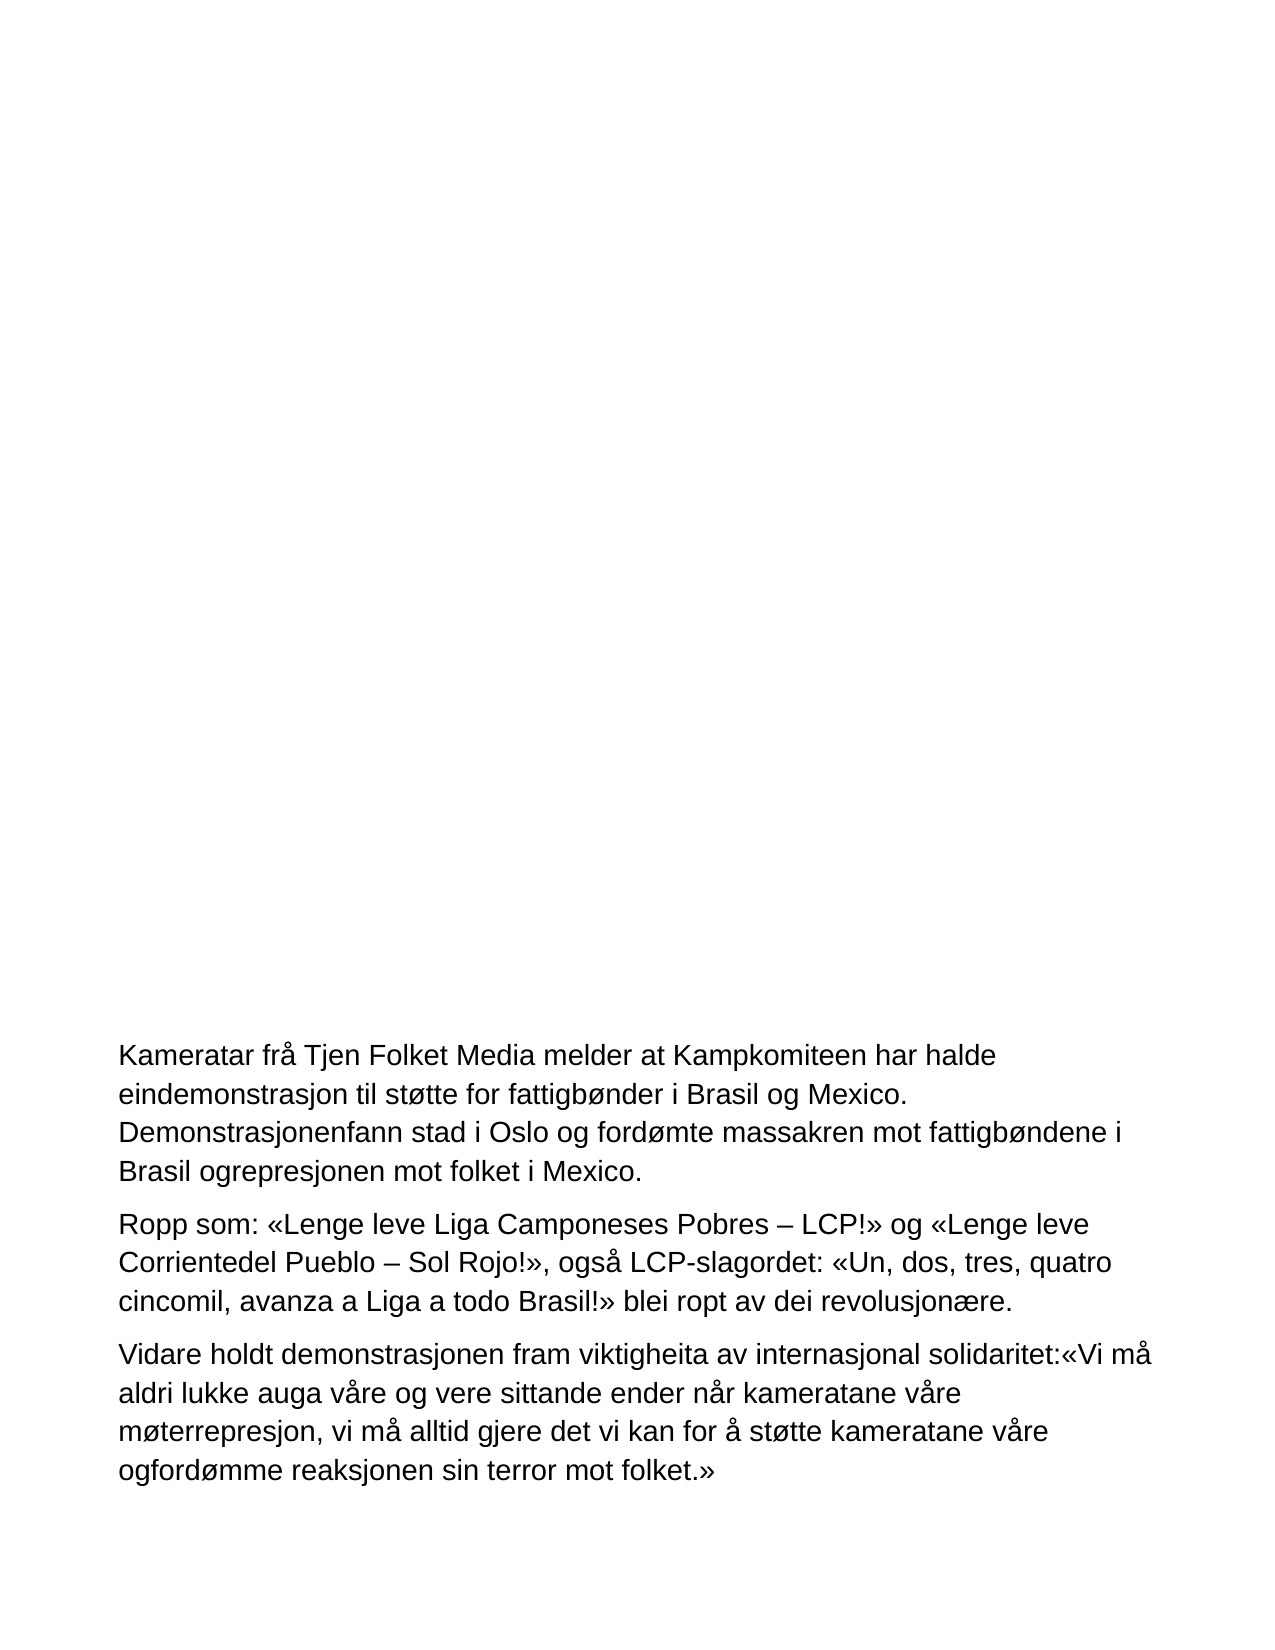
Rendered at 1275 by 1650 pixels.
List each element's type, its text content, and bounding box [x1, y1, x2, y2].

text Ropp som: «Lenge leve Liga Camponeses Pobres – LCP!» og «Lenge leve Corrientedel Pueblo – Sol Rojo!», også LCP-slagordet: «Un, dos, tres, quatro cincomil, avanza a Liga a todo Brasil!» blei ropt av dei revolusjonære. [118, 1207, 1157, 1317]
text Vidare holdt demonstrasjonen fram viktigheita av internasjonal solidaritet:«Vi må aldri lukke auga våre og vere sittande ender når kameratane våre møterrepresjon, vi må alltid gjere det vi kan for å støtte kameratane våre ogfordømme reaksjonen sin terror mot folket.» [118, 1337, 1157, 1486]
text Kameratar frå Tjen Folket Media melder at Kampkomiteen har halde eindemonstrasjon til støtte for fattigbønder i Brasil og Mexico. Demonstrasjonenfann stad i Oslo og fordømte massakren mot fattigbøndene i Brasil ogrepresjonen mot folket i Mexico. [118, 1038, 1157, 1187]
